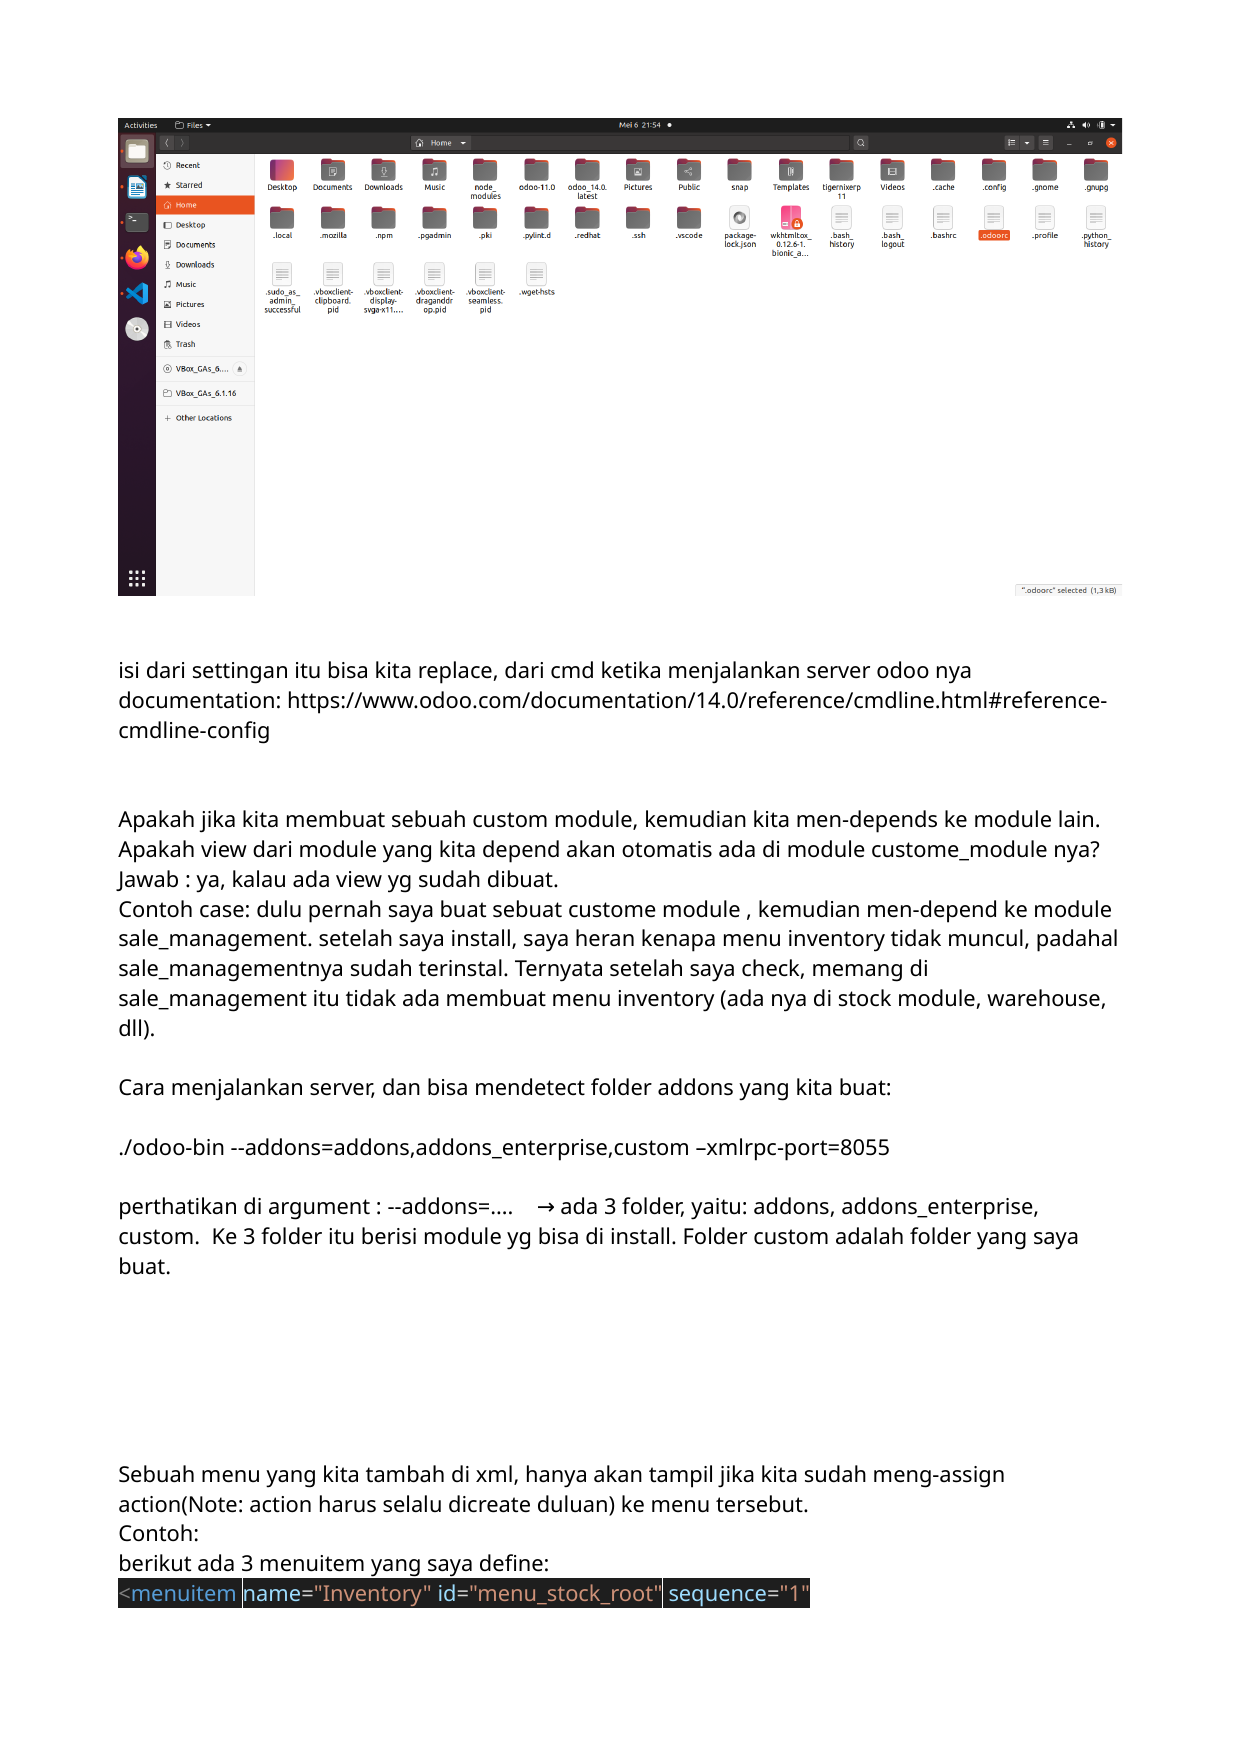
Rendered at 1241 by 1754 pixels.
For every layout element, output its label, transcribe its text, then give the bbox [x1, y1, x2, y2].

picture [118, 118, 1123, 596]
text berikut ada 3 menuitem yang saya define: <menuitem name="Inventory" id="menu_stock_root" sequence="1" [118, 1548, 1122, 1608]
text Cara menjalankan server, dan bisa mendetect folder addons yang kita buat: [118, 1072, 1122, 1102]
text isi dari settingan itu bisa kita replace, dari cmd ketika menjalankan server odoo nya [118, 656, 1122, 685]
text perthatikan di argument : --addons=…. → ada 3 folder, yaitu: addons, addons_enterprise, custom. Ke 3 folder itu berisi module yg bisa di install. Folder custom adalah folder yang saya buat. [118, 1191, 1122, 1281]
text Sebuah menu yang kita tambah di xml, hanya akan tampil jika kita sudah meng-assign action(Note: action harus selalu dicreate duluan) ke menu tersebut. [118, 1459, 1122, 1518]
text ./odoo-bin --addons=addons,addons_enterprise,custom –xmlrpc-port=8055 [118, 1132, 1122, 1162]
text Contoh case: dulu pernah saya buat sebuat custome module , kemudian men-depend ke module sale_management. setelah saya install, saya heran kenapa menu inventory tidak muncul, padahal sale_managementnya sudah terinstal. Ternyata setelah saya check, memang di sale_management itu tidak ada membuat menu inventory (ada nya di stock module, warehouse, dll). [118, 894, 1122, 1043]
text Contoh: [118, 1518, 1122, 1548]
text documentation: https://www.odoo.com/documentation/14.0/reference/cmdline.html#reference-cmdline-config [118, 685, 1122, 745]
text Apakah jika kita membuat sebuah custom module, kemudian kita men-depends ke module lain. Apakah view dari module yang kita depend akan otomatis ada di module custome_module nya? Jawab : ya, kalau ada view yg sudah dibuat. [118, 804, 1122, 894]
